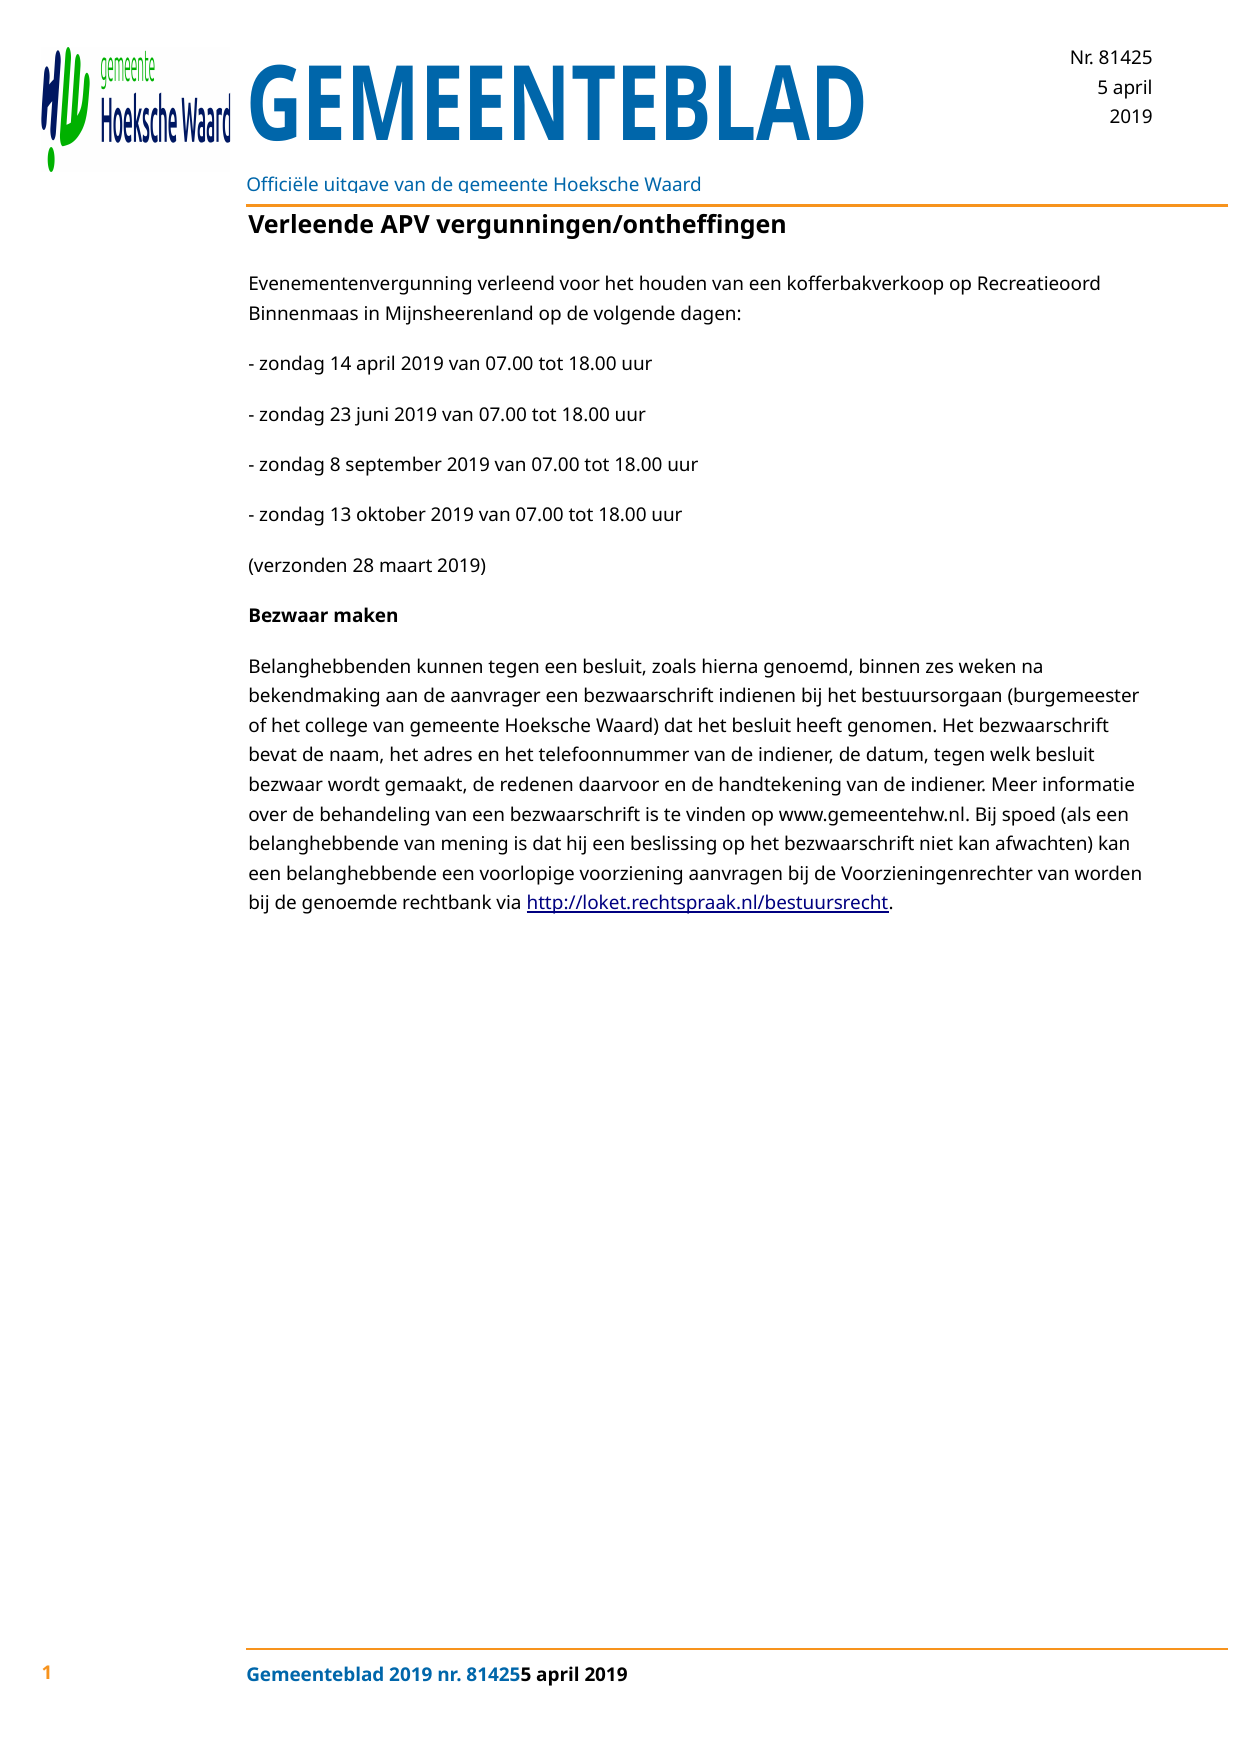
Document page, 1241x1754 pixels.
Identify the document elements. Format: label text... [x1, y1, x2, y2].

picture [41, 47, 231, 172]
text - zondag 8 september 2019 van 07.00 tot 18.00 uur [248, 451, 1152, 477]
text - zondag 13 oktober 2019 van 07.00 tot 18.00 uur [248, 502, 1152, 527]
text Evenementenvergunning verleend voor het houden van een kofferbakverkoop op Recreatieoord Binnenmaas in Mijnsheerenland op de volgende dagen: [248, 270, 1152, 326]
text Belanghebbenden kunnen tegen een besluit, zoals hierna genoemd, binnen zes weken na bekendmaking aan de aanvrager een bezwaarschrift indienen bij het bestuursorgaan (burgemeester of het college van gemeente Hoeksche Waard) dat het besluit heeft genomen. Het bezwaarschrift bevat de naam, het adres en het telefoonnummer van de indiener, de datum, tegen welk besluit bezwaar wordt gemaakt, de redenen daarvoor en de handtekening van de indiener. Meer informatie over de behandeling van een bezwaarschrift is te vinden op www.gemeentehw.nl. Bij spoed (als een belanghebbende van mening is dat hij een beslissing op het bezwaarschrift niet kan afwachten) kan een belanghebbende een voorlopige voorziening aanvragen bij de Voorzieningenrechter van worden bij de genoemde rechtbank via http://loket.rechtspraak.nl/bestuursrecht. [248, 653, 1152, 915]
text - zondag 23 juni 2019 van 07.00 tot 18.00 uur [248, 401, 1152, 426]
text Verleende APV vergunningen/ontheffingen [248, 207, 1152, 241]
text Bezwaar maken [248, 602, 1152, 628]
text - zondag 14 april 2019 van 07.00 tot 18.00 uur [248, 350, 1152, 376]
text (verzonden 28 maart 2019) [248, 552, 1152, 578]
